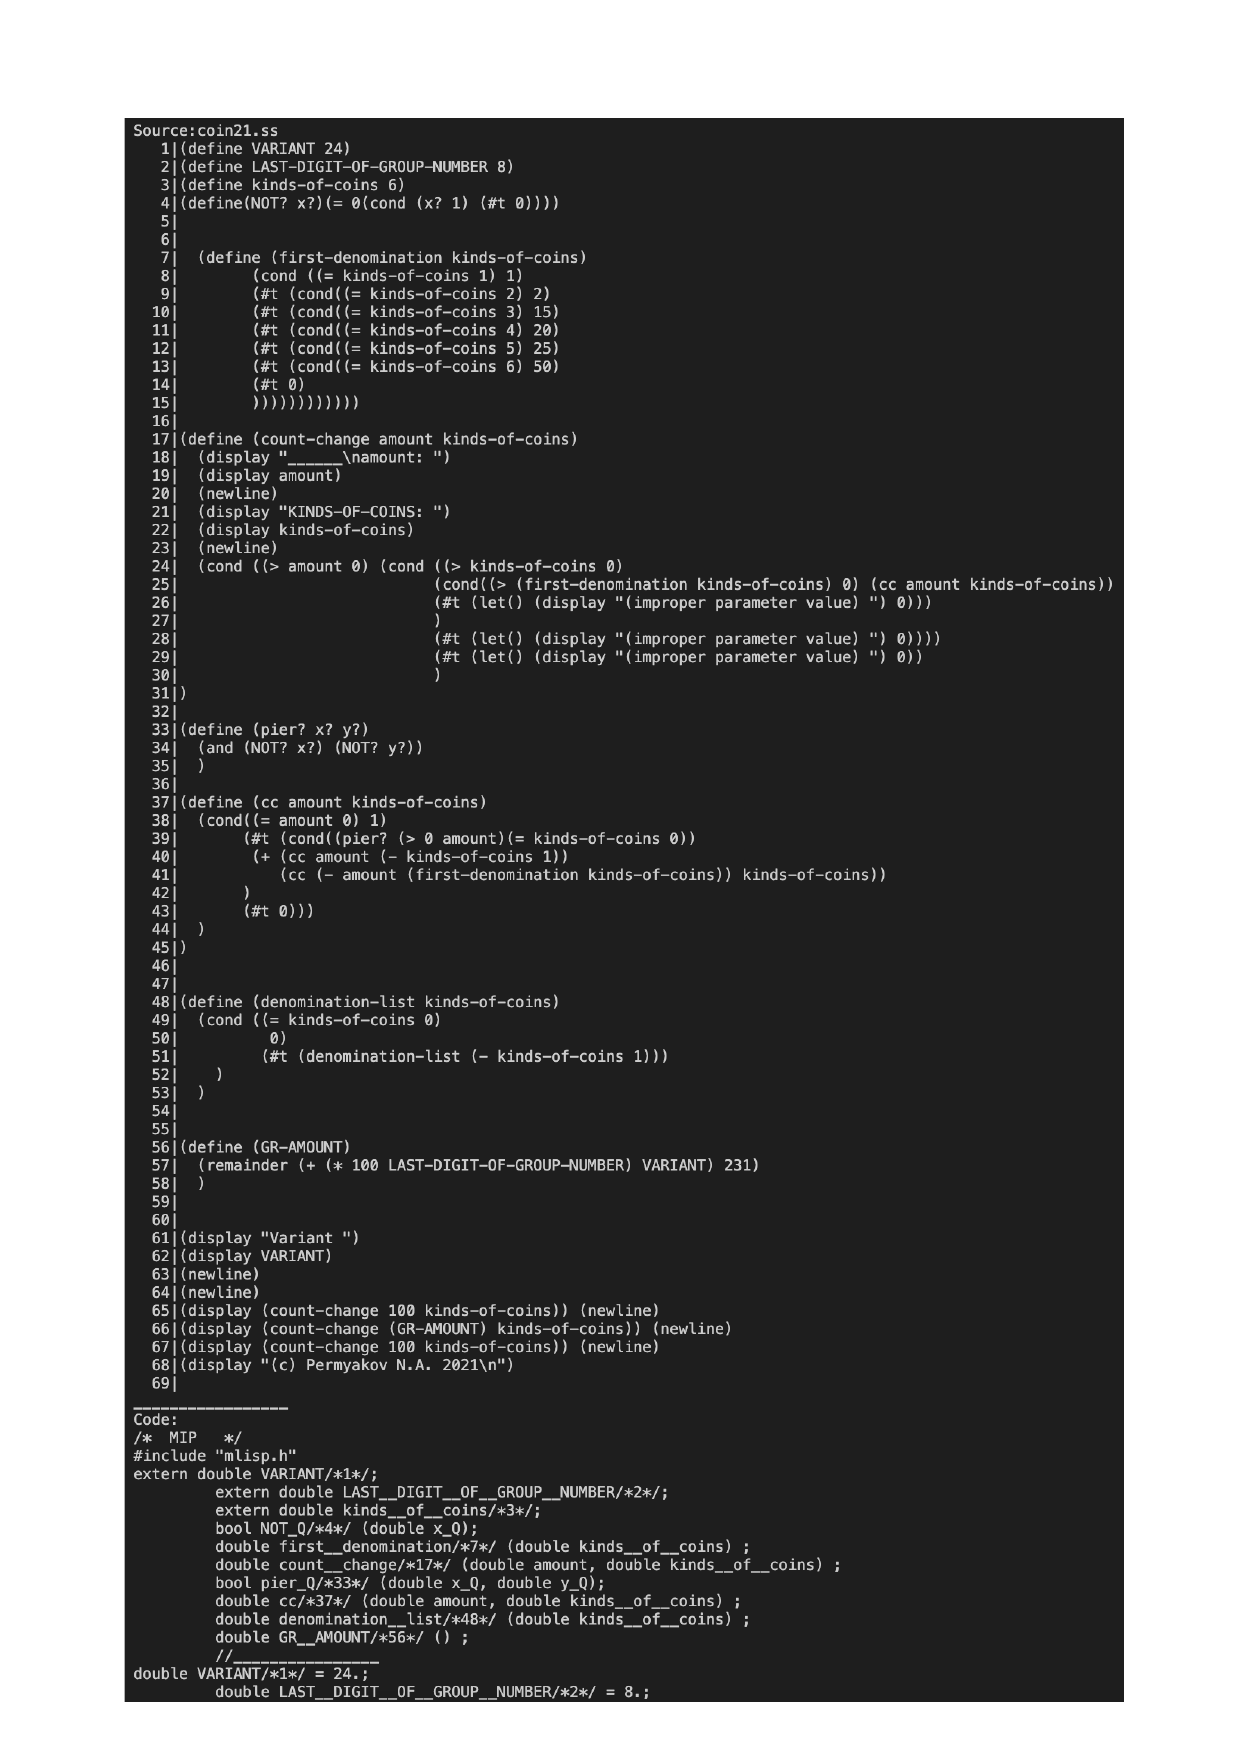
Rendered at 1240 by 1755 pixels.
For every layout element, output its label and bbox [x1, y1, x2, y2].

picture [124, 118, 1124, 1702]
